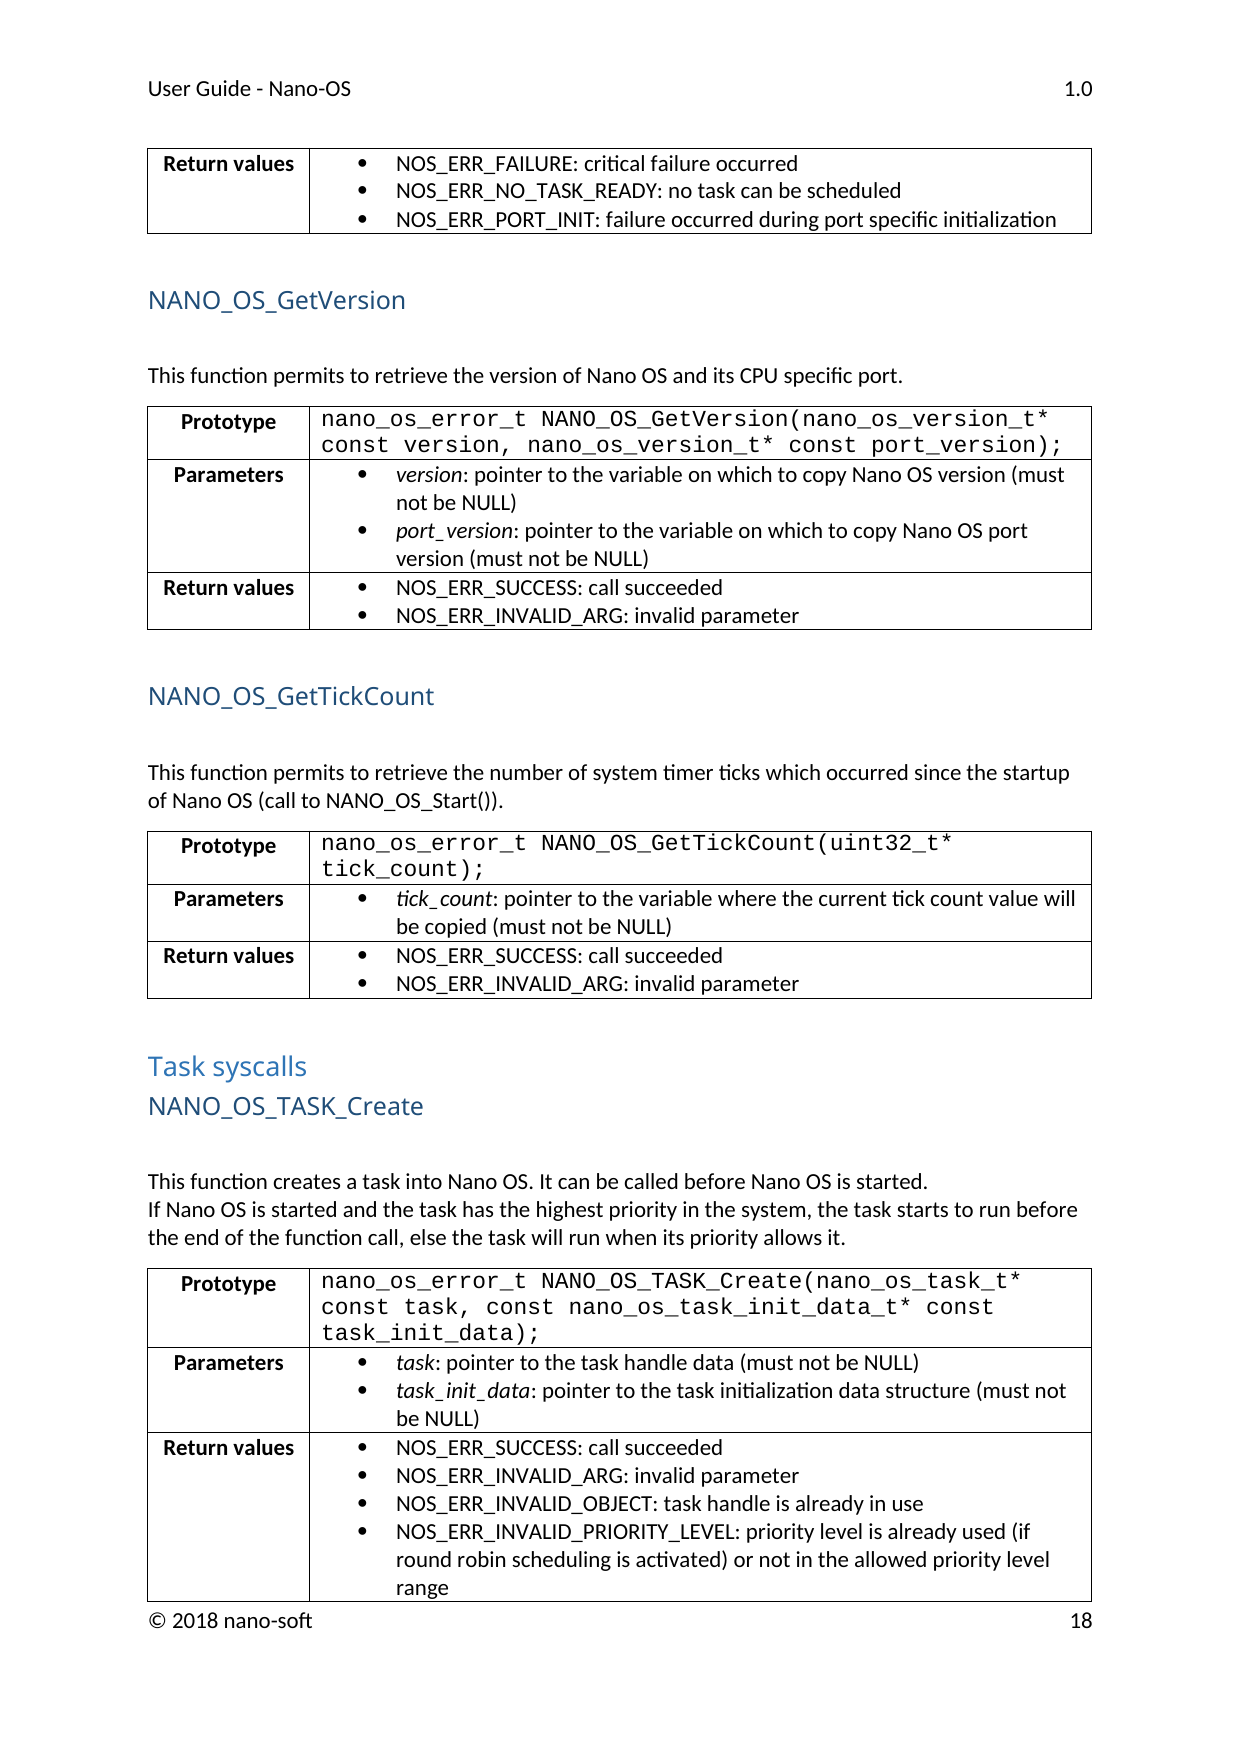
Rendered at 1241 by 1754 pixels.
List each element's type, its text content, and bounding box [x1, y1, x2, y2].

table_header Prototype [148, 832, 309, 883]
table_cell version: pointer to the variable on which to copy Nano OS version (must not be NULL) port_version: pointer to the variable on which to copy Nano OS port version (must not be NULL) [310, 460, 1091, 572]
table_header nano_os_error_t NANO_OS_GetVersion(nano_os_version_t* const version, nano_os_version_t* const port_version); [310, 407, 1091, 459]
table_cell tick_count: pointer to the variable where the current tick count value will be copied (must not be NULL) [310, 885, 1091, 941]
table_cell NOS_ERR_FAILURE: critical failure occurred NOS_ERR_NO_TASK_READY: no task can be scheduled NOS_ERR_PORT_INIT: failure occurred during port specific initialization [310, 149, 1091, 233]
table_header Prototype [148, 1269, 309, 1347]
table_cell Return values [148, 149, 309, 233]
subtitle Task syscalls [148, 1047, 1093, 1084]
text This function creates a task into Nano OS. It can be called before Nano OS is started. If Nano OS is started and the task has the highest priority in the system, the task starts to run before the end of the function call, else the task will run when its priority allows it. [148, 1167, 1093, 1251]
table_cell task: pointer to the task handle data (must not be NULL) task_init_data: pointer to the task initialization data structure (must not be NULL) [310, 1348, 1091, 1432]
subtitle NANO_OS_GetVersion [148, 283, 1093, 317]
table_header nano_os_error_t NANO_OS_TASK_Create(nano_os_task_t* const task, const nano_os_task_init_data_t* const task_init_data); [310, 1269, 1091, 1347]
subtitle NANO_OS_TASK_Create [148, 1088, 1093, 1123]
table_cell Return values [148, 573, 309, 629]
table_cell Return values [148, 942, 309, 998]
table_cell NOS_ERR_SUCCESS: call succeeded NOS_ERR_INVALID_ARG: invalid parameter [310, 942, 1091, 998]
table_cell NOS_ERR_SUCCESS: call succeeded NOS_ERR_INVALID_ARG: invalid parameter NOS_ERR_INVALID_OBJECT: task handle is already in use NOS_ERR_INVALID_PRIORITY_LEVEL: priority level is already used (if round robin scheduling is activated) or not in the allowed priority level range [310, 1433, 1091, 1601]
table_cell Parameters [148, 460, 309, 572]
table_header Prototype [148, 407, 309, 459]
text This function permits to retrieve the version of Nano OS and its CPU specific port. [148, 361, 1093, 389]
table_cell Return values [148, 1433, 309, 1601]
table_header nano_os_error_t NANO_OS_GetTickCount(uint32_t* tick_count); [310, 832, 1091, 883]
subtitle NANO_OS_GetTickCount [148, 679, 1093, 713]
table_cell Parameters [148, 1348, 309, 1432]
text This function permits to retrieve the number of system timer ticks which occurred since the startup of Nano OS (call to NANO_OS_Start()). [148, 758, 1093, 814]
table_cell Parameters [148, 885, 309, 941]
table_cell NOS_ERR_SUCCESS: call succeeded NOS_ERR_INVALID_ARG: invalid parameter [310, 573, 1091, 629]
